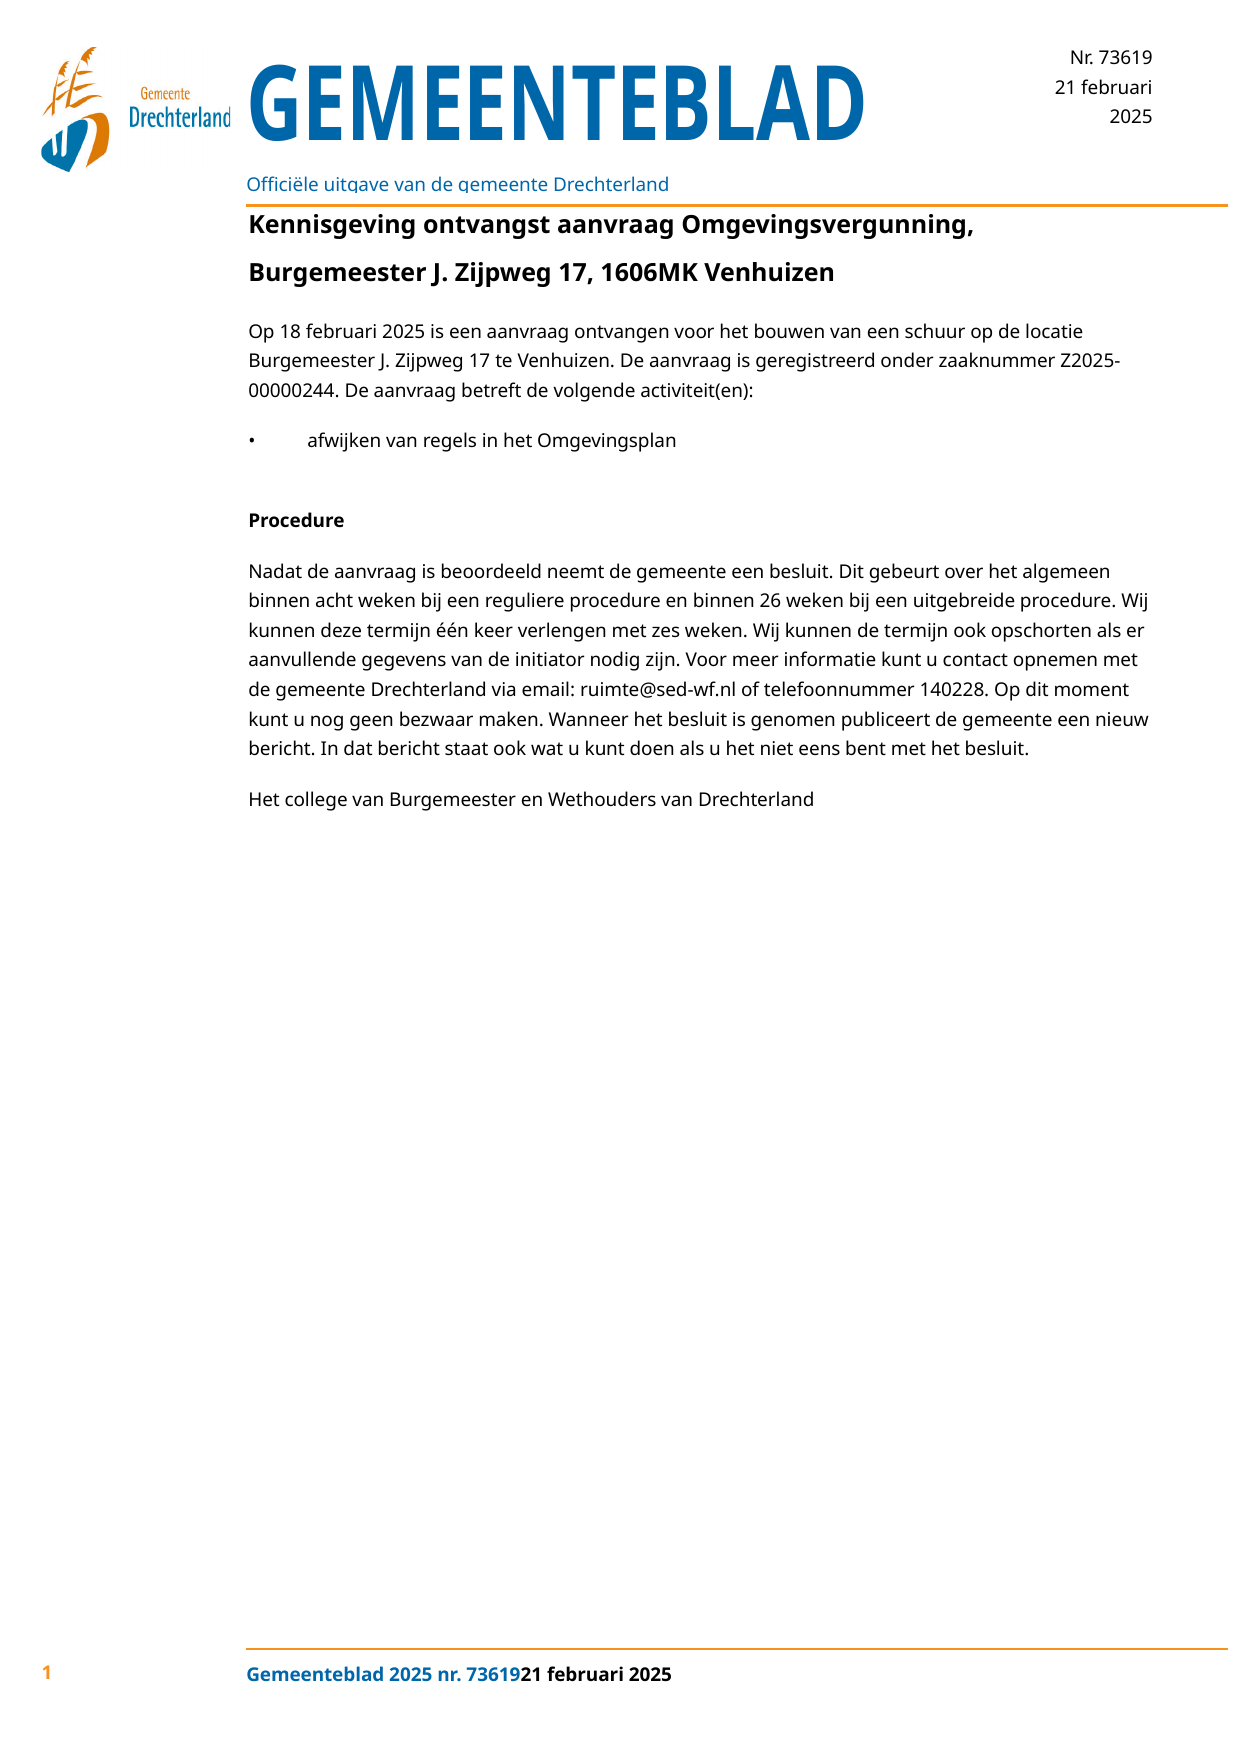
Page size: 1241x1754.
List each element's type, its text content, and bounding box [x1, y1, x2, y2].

picture [41, 47, 231, 172]
text Procedure [248, 507, 1152, 533]
text Kennisgeving ontvangst aanvraag Omgevingsvergunning, Burgemeester J. Zijpweg 17, 1606MK Venhuizen [248, 207, 1152, 288]
picture [226, 115, 231, 124]
text Nadat de aanvraag is beoordeeld neemt de gemeente een besluit. Dit gebeurt over het algemeen binnen acht weken bij een reguliere procedure en binnen 26 weken bij een uitgebreide procedure. Wij kunnen deze termijn één keer verlengen met zes weken. Wij kunnen de termijn ook opschorten als er aanvullende gegevens van de initiator nodig zijn. Voor meer informatie kunt u contact opnemen met de gemeente Drechterland via email: ruimte@sed-wf.nl of telefoonnummer 140228. Op dit moment kunt u nog geen bezwaar maken. Wanneer het besluit is genomen publiceert de gemeente een nieuw bericht. In dat bericht staat ook wat u kunt doen als u het niet eens bent met het besluit. [248, 558, 1152, 761]
list afwijken van regels in het Omgevingsplan [248, 427, 1152, 453]
text Het college van Burgemeester en Wethouders van Drechterland [248, 786, 1152, 812]
text Op 18 februari 2025 is een aanvraag ontvangen voor het bouwen van een schuur op de locatie Burgemeester J. Zijpweg 17 te Venhuizen. De aanvraag is geregistreerd onder zaaknummer Z2025-00000244. De aanvraag betreft de volgende activiteit(en): [248, 318, 1152, 403]
picture [41, 158, 64, 172]
